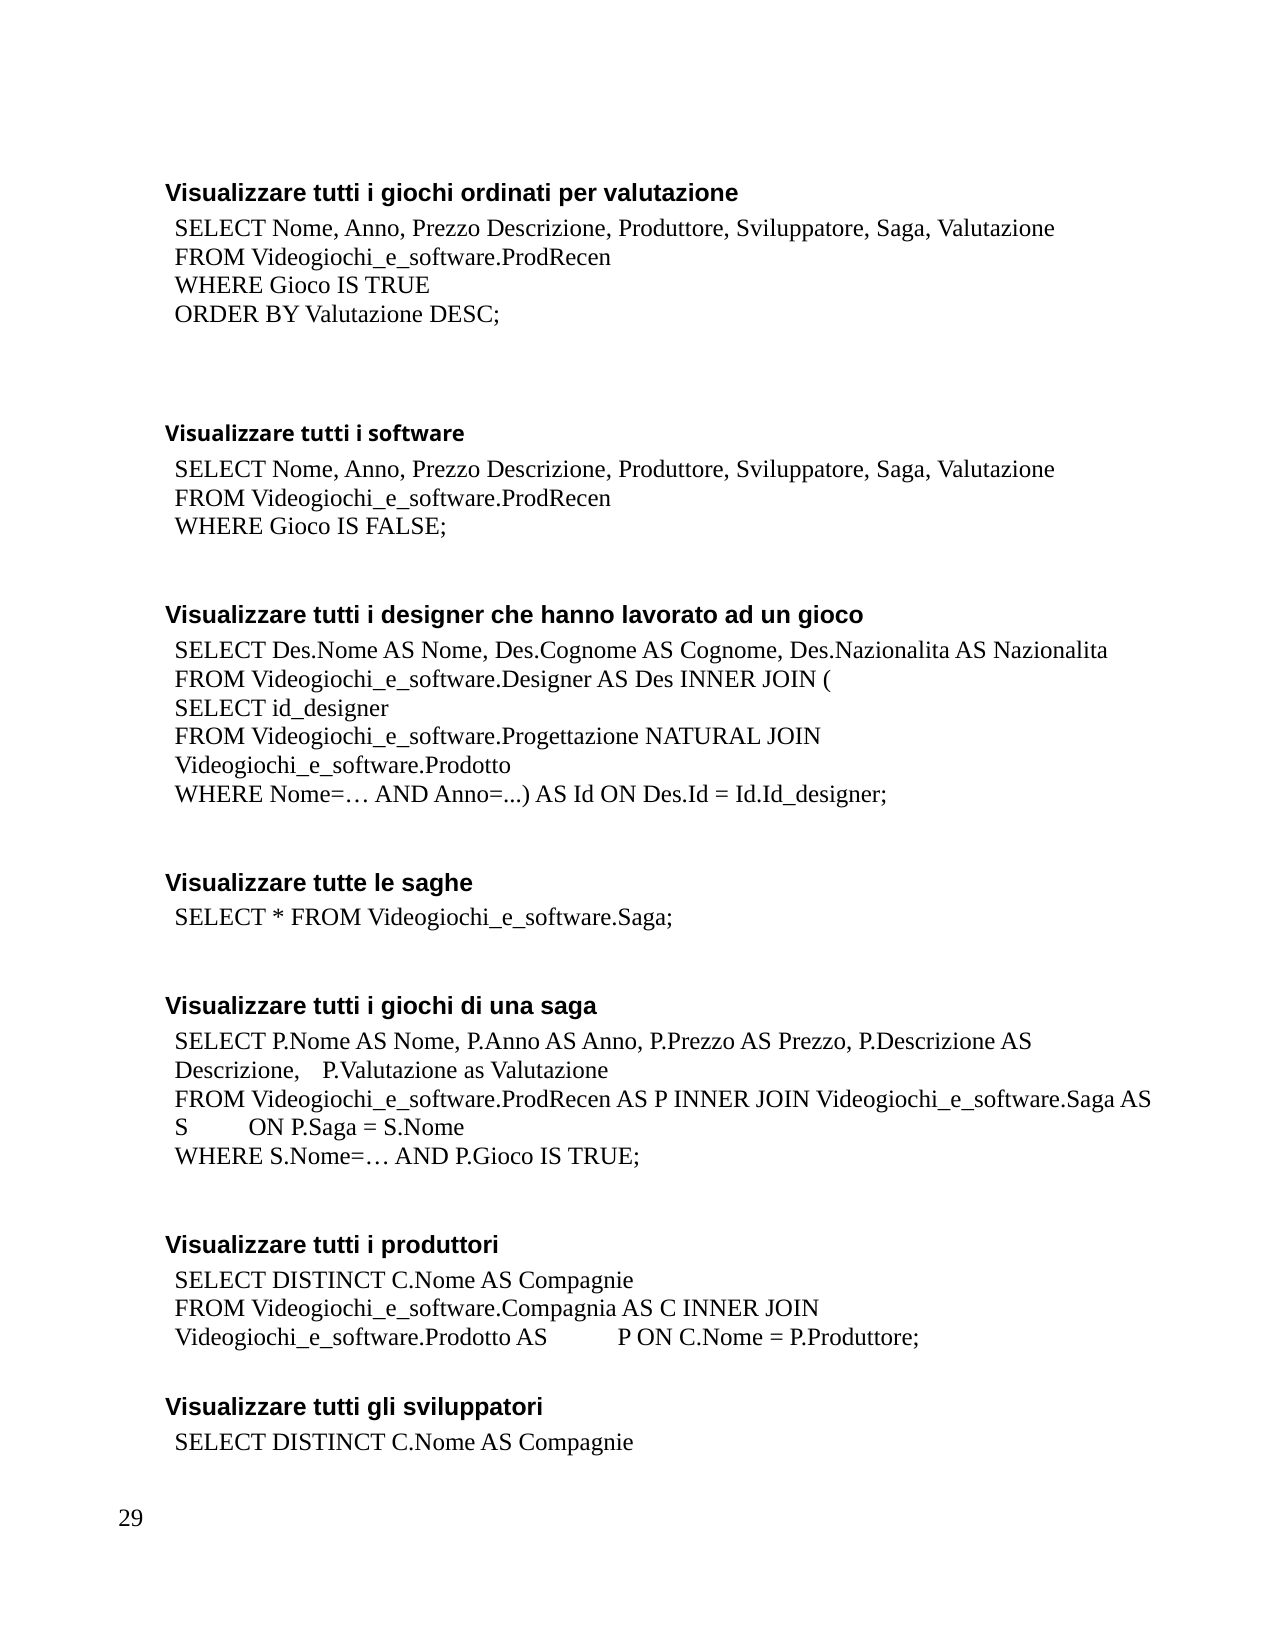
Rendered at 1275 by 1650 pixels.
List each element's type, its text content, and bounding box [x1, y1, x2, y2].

text WHERE Gioco IS FALSE; [174, 511, 1157, 540]
text FROM Videogiochi_e_software.Designer AS Des INNER JOIN ( [174, 664, 1157, 693]
text FROM Videogiochi_e_software.ProdRecen [174, 483, 1157, 511]
text FROM Videogiochi_e_software.ProdRecen AS P INNER JOIN Videogiochi_e_software.Saga AS S ON P.Saga = S.Nome [174, 1084, 1157, 1141]
subtitle Visualizzare tutti gli sviluppatori [165, 1392, 1157, 1421]
subtitle Visualizzare tutti i produttori [165, 1230, 1157, 1258]
text SELECT Des.Nome AS Nome, Des.Cognome AS Cognome, Des.Nazionalita AS Nazionalita [174, 635, 1157, 664]
subtitle Visualizzare tutti i giochi di una saga [165, 991, 1157, 1020]
text WHERE S.Nome=… AND P.Gioco IS TRUE; [174, 1141, 1157, 1170]
text SELECT id_designer [174, 693, 1157, 721]
text WHERE Nome=… AND Anno=...) AS Id ON Des.Id = Id.Id_designer; [174, 779, 1157, 808]
text FROM Videogiochi_e_software.Progettazione NATURAL JOIN Videogiochi_e_software.Prodotto [174, 721, 1157, 779]
subtitle Visualizzare tutti i designer che hanno lavorato ad un gioco [165, 600, 1157, 629]
text SELECT P.Nome AS Nome, P.Anno AS Anno, P.Prezzo AS Prezzo, P.Descrizione AS Descrizione, P.Valutazione as Valutazione [174, 1026, 1157, 1084]
text SELECT * FROM Videogiochi_e_software.Saga; [174, 902, 1157, 931]
text SELECT Nome, Anno, Prezzo Descrizione, Produttore, Sviluppatore, Saga, Valutazione [174, 213, 1157, 242]
text ORDER BY Valutazione DESC; [174, 299, 1157, 328]
text FROM Videogiochi_e_software.ProdRecen [174, 242, 1157, 271]
text WHERE Gioco IS TRUE [174, 271, 1157, 299]
text FROM Videogiochi_e_software.Compagnia AS C INNER JOIN Videogiochi_e_software.Prodotto AS P ON C.Nome = P.Produttore; [174, 1293, 1157, 1351]
subtitle Visualizzare tutte le saghe [165, 868, 1157, 896]
text SELECT Nome, Anno, Prezzo Descrizione, Produttore, Sviluppatore, Saga, Valutazione [174, 454, 1157, 483]
text SELECT DISTINCT C.Nome AS Compagnie [174, 1427, 1157, 1456]
subtitle Visualizzare tutti i giochi ordinati per valutazione [165, 178, 1157, 207]
text SELECT DISTINCT C.Nome AS Compagnie [174, 1265, 1157, 1293]
subtitle Visualizzare tutti i software [165, 418, 1157, 448]
